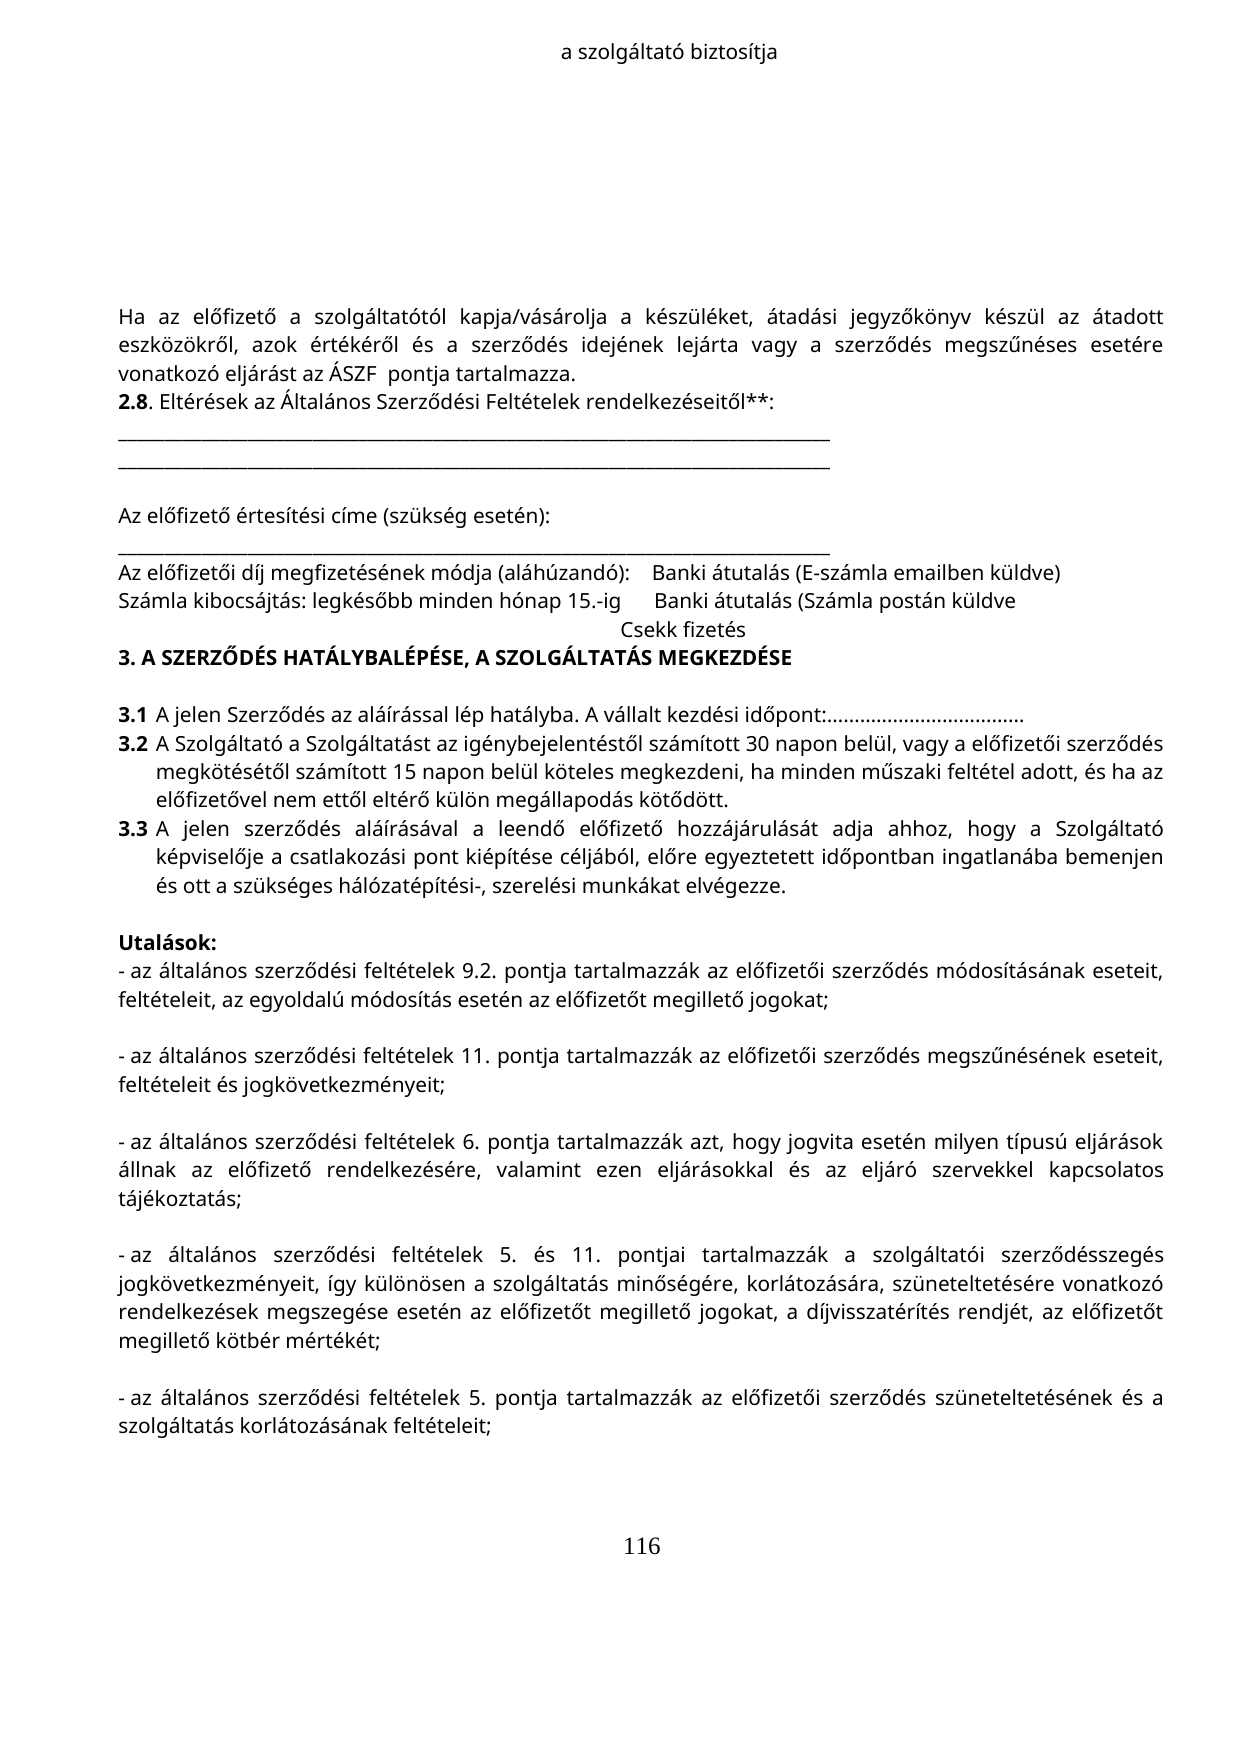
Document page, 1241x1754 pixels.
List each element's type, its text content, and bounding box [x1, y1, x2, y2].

text Ha az előfizető a szolgáltatótól kapja/vásárolja a készüléket, átadási jegyzőkönyv készül az átadott eszközökről, azok értékéről és a szerződés idejének lejárta vagy a szerződés megszűnéses esetére vonatkozó eljárást az ÁSZF pontja tartalmazza. [118, 302, 1165, 387]
list A jelen szerződés aláírásával a leendő előfizető hozzájárulását adja ahhoz, hogy a Szolgáltató képviselője a csatlakozási pont kiépítése céljából, előre egyeztetett időpontban ingatlanába bemenjen és ott a szükséges hálózatépítési-, szerelési munkákat elvégezze. [118, 814, 1165, 899]
text 3. A SZERZŐDÉS HATÁLYBALÉPÉSE, A SZOLGÁLTATÁS MEGKEZDÉSE [118, 643, 1165, 672]
text Az előfizető értesítési címe (szükség esetén): [118, 501, 1165, 530]
text Számla kibocsájtás: legkésőbb minden hónap 15.-ig Banki átutalás (Számla postán küldve [118, 587, 1165, 615]
list A Szolgáltató a Szolgáltatást az igénybejelentéstől számított 30 napon belül, vagy a előfizetői szerződés megkötésétől számított 15 napon belül köteles megkezdeni, ha minden műszaki feltétel adott, és ha az előfizetővel nem ettől eltérő külön megállapodás kötődött. [118, 729, 1165, 814]
text Utalások: [118, 928, 1165, 956]
text a szolgáltató biztosítja [487, 37, 1165, 66]
text Az előfizetői díj megfizetésének módja (aláhúzandó): Banki átutalás (E-számla emailben küldve) [118, 558, 1165, 587]
text Csekk fizetés [118, 615, 1165, 643]
text 2.8. Eltérések az Általános Szerződési Feltételek rendelkezéseitől**: [118, 387, 1165, 416]
text - az általános szerződési feltételek 9.2. pontja tartalmazzák az előfizetői szerződés módosításának eseteit, feltételeit, az egyoldalú módosítás esetén az előfizetőt megillető jogokat; [118, 956, 1165, 1013]
text _____________________________________________________________________________ _____________________________________________________________________________ [118, 416, 1165, 501]
text _____________________________________________________________________________ [118, 530, 1165, 558]
text - az általános szerződési feltételek 11. pontja tartalmazzák az előfizetői szerződés megszűnésének eseteit, feltételeit és jogkövetkezményeit; [118, 1042, 1165, 1098]
list A jelen Szerződés az aláírással lép hatályba. A vállalt kezdési időpont:……………………………… [118, 700, 1165, 729]
text - az általános szerződési feltételek 5. és 11. pontjai tartalmazzák a szolgáltatói szerződésszegés jogkövetkezményeit, így különösen a szolgáltatás minőségére, korlátozására, szüneteltetésére vonatkozó rendelkezések megszegése esetén az előfizetőt megillető jogokat, a díjvisszatérítés rendjét, az előfizetőt megillető kötbér mértékét; [118, 1241, 1165, 1354]
text - az általános szerződési feltételek 5. pontja tartalmazzák az előfizetői szerződés szüneteltetésének és a szolgáltatás korlátozásának feltételeit; [118, 1383, 1165, 1440]
text - az általános szerződési feltételek 6. pontja tartalmazzák azt, hogy jogvita esetén milyen típusú eljárások állnak az előfizető rendelkezésére, valamint ezen eljárásokkal és az eljáró szervekkel kapcsolatos tájékoztatás; [118, 1127, 1165, 1212]
